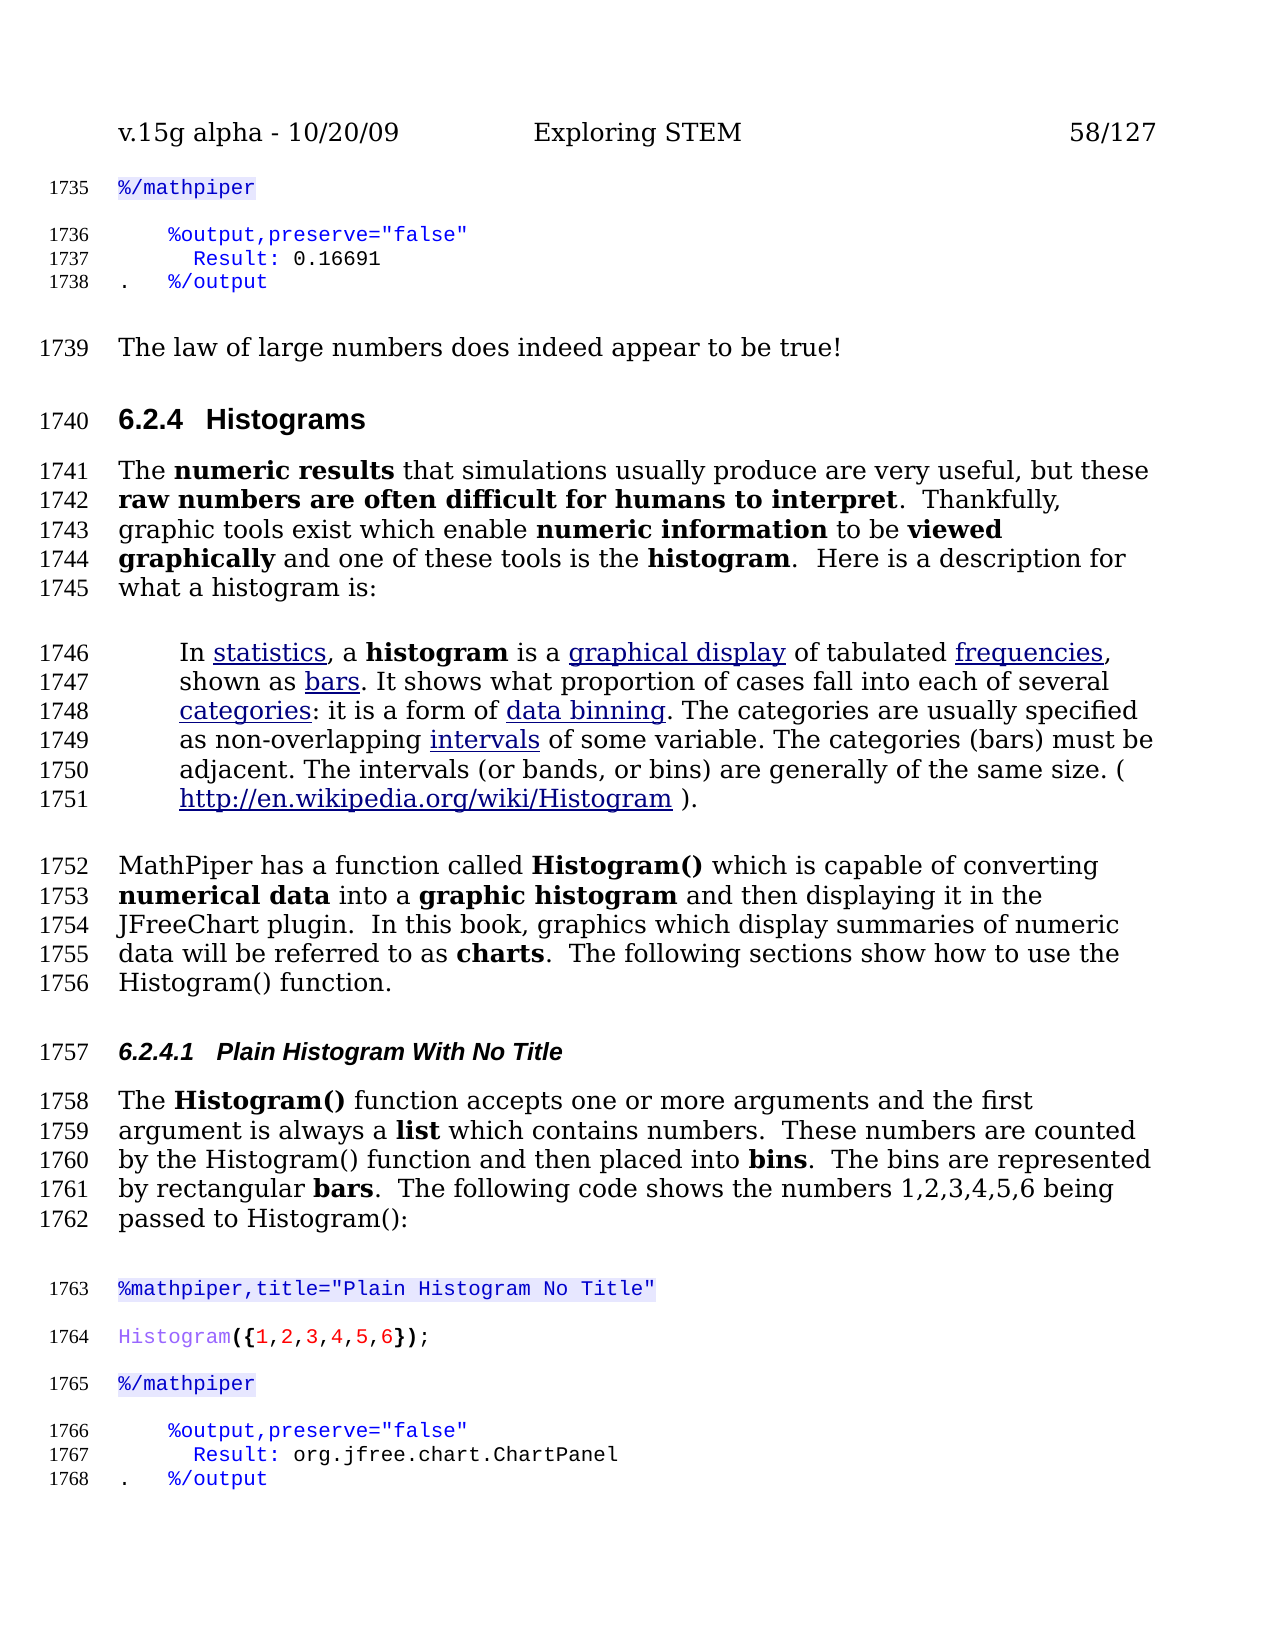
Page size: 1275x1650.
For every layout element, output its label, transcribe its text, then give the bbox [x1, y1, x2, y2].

text Result: org.jfree.chart.ChartPanel [118, 1444, 1157, 1467]
text %/mathpiper [118, 177, 1157, 200]
text . %/output [118, 271, 1157, 295]
text %mathpiper,title="Plain Histogram No Title" [118, 1278, 1157, 1302]
subtitle Histograms [118, 402, 1157, 435]
text The Histogram() function accepts one or more arguments and the first argument is always a list which contains numbers. These numbers are counted by the Histogram() function and then placed into bins. The bins are represented by rectangular bars. The following code shows the numbers 1,2,3,4,5,6 being passed to Histogram(): [118, 1086, 1157, 1233]
text . %/output [118, 1467, 1157, 1491]
text %output,preserve="false" [118, 224, 1157, 248]
text The numeric results that simulations usually produce are very useful, but these raw numbers are often difficult for humans to interpret. Thankfully, graphic tools exist which enable numeric information to be viewed graphically and one of these tools is the histogram. Here is a description for what a histogram is: [118, 456, 1157, 603]
text The law of large numbers does indeed appear to be true! [118, 333, 1157, 363]
text %output,preserve="false" [118, 1420, 1157, 1444]
text Result: 0.16691 [118, 248, 1157, 271]
text In statistics, a histogram is a graphical display of tabulated frequencies, shown as bars. It shows what proportion of cases fall into each of several categories: it is a form of data binning. The categories are usually specified as non-overlapping intervals of some variable. The categories (bars) must be adjacent. The intervals (or bands, or bins) are generally of the same size. ( http://en.wikipedia.org/wiki/Histogram ). [179, 638, 1157, 813]
subtitle Plain Histogram With No Title [118, 1037, 1157, 1065]
text Histogram({1,2,3,4,5,6}); [118, 1326, 1157, 1349]
text MathPiper has a function called Histogram() which is capable of converting numerical data into a graphic histogram and then displaying it in the JFreeChart plugin. In this book, graphics which display summaries of numeric data will be referred to as charts. The following sections show how to use the Histogram() function. [118, 851, 1157, 998]
text %/mathpiper [118, 1373, 1157, 1397]
